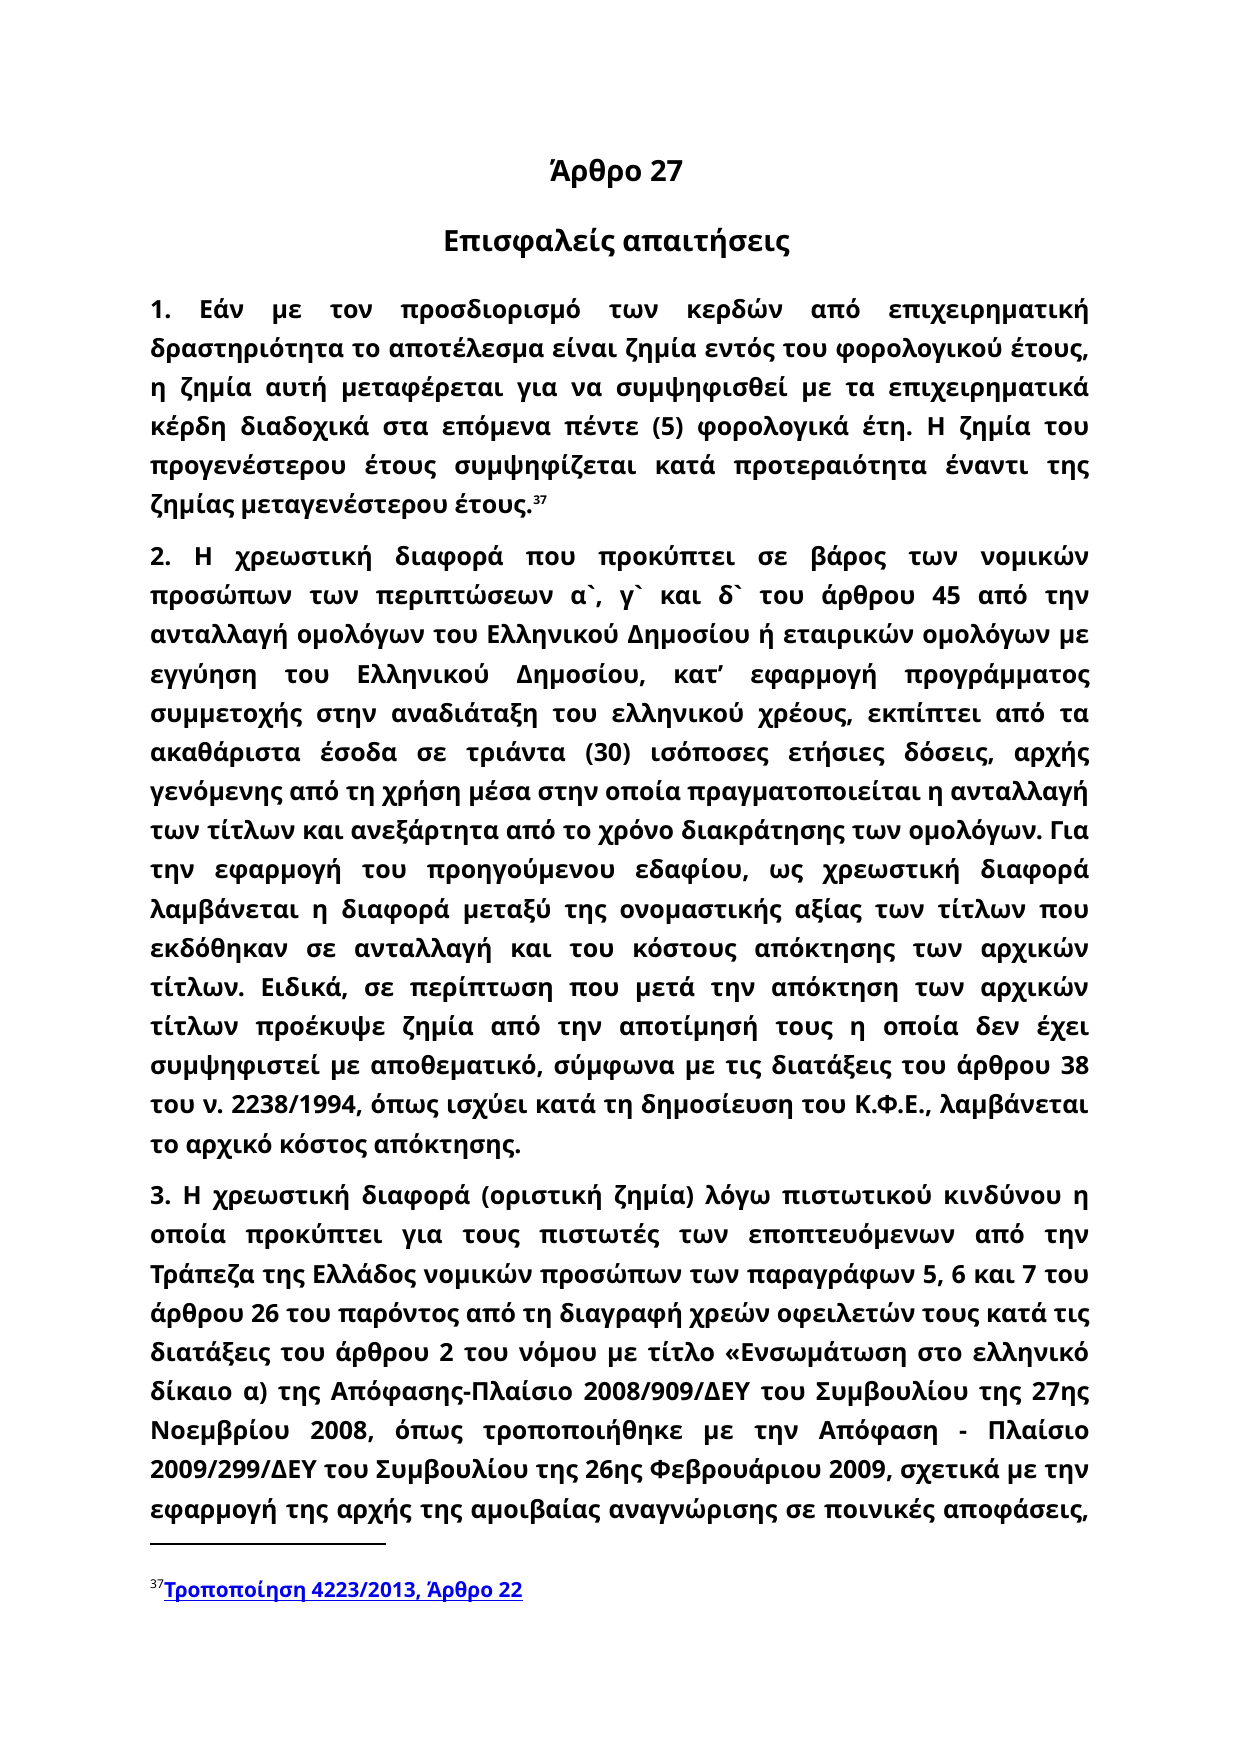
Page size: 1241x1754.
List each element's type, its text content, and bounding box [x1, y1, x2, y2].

text 2. Η χρεωστική διαφορά που προκύπτει σε βάρος των νομικών προσώπων των περιπτώσεων α`, γ` και δ` του άρθρου 45 από την ανταλλαγή ομολόγων του Ελληνικού Δημοσίου ή εταιρικών ομολόγων με εγγύηση του Ελληνικού Δημοσίου, κατ’ εφαρμογή προγράμματος συμμετοχής στην αναδιάταξη του ελληνικού χρέους, εκπίπτει από τα ακαθάριστα έσοδα σε τριάντα (30) ισόποσες ετήσιες δόσεις, αρχής γενόμενης από τη χρήση μέσα στην οποία πραγματοποιείται η ανταλλαγή των τίτλων και ανεξάρτητα από το χρόνο διακράτησης των ομολόγων. Για την εφαρμογή του προηγούμενου εδαφίου, ως χρεωστική διαφορά λαμβάνεται η διαφορά μεταξύ της ονομαστικής αξίας των τίτλων που εκδόθηκαν σε ανταλλαγή και του κόστους απόκτησης των αρχικών τίτλων. Ειδικά, σε περίπτωση που μετά την απόκτηση των αρχικών τίτλων προέκυψε ζημία από την αποτίμησή τους η οποία δεν έχει συμψηφιστεί με αποθεματικό, σύμφωνα με τις διατάξεις του άρθρου 38 του ν. 2238/1994, όπως ισχύει κατά τη δημοσίευση του Κ.Φ.Ε., λαμβάνεται το αρχικό κόστος απόκτησης. [150, 539, 1090, 1160]
text Τροποποίηση 4223/2013, Άρθρο 22 [150, 1576, 1090, 1604]
text 3. Η χρεωστική διαφορά (οριστική ζημία) λόγω πιστωτικού κινδύνου η οποία προκύπτει για τους πιστωτές των εποπτευόμενων από την Τράπεζα της Ελλάδος νομικών προσώπων των παραγράφων 5, 6 και 7 του άρθρου 26 του παρόντος από τη διαγραφή χρεών οφειλετών τους κατά τις διατάξεις του άρθρου 2 του νόμου με τίτλο «Ενσωμάτωση στο ελληνικό δίκαιο α) της Απόφασης-Πλαίσιο 2008/909/ΔΕΥ του Συμβουλίου της 27ης Νοεμβρίου 2008, όπως τροποποιήθηκε με την Απόφαση - Πλαίσιο 2009/299/ΔΕΥ του Συμβουλίου της 26ης Φεβρουάριου 2009, σχετικά με την εφαρμογή της αρχής της αμοιβαίας αναγνώρισης σε ποινικές αποφάσεις, [150, 1178, 1090, 1525]
subtitle Επισφαλείς απαιτήσεις [150, 221, 1090, 260]
text 1. Εάν με τον προσδιορισμό των κερδών από επιχειρηματική δραστηριότητα το αποτέλεσμα είναι ζημία εντός του φορολογικού έτους, η ζημία αυτή μεταφέρεται για να συμψηφισθεί με τα επιχειρηματικά κέρδη διαδοχικά στα επόμενα πέντε (5) φορολογικά έτη. Η ζημία του προγενέστερου έτους συμψηφίζεται κατά προτεραιότητα έναντι της ζημίας μεταγενέστερου έτους. [150, 291, 1090, 521]
subtitle Άρθρο 27 [150, 150, 1090, 190]
